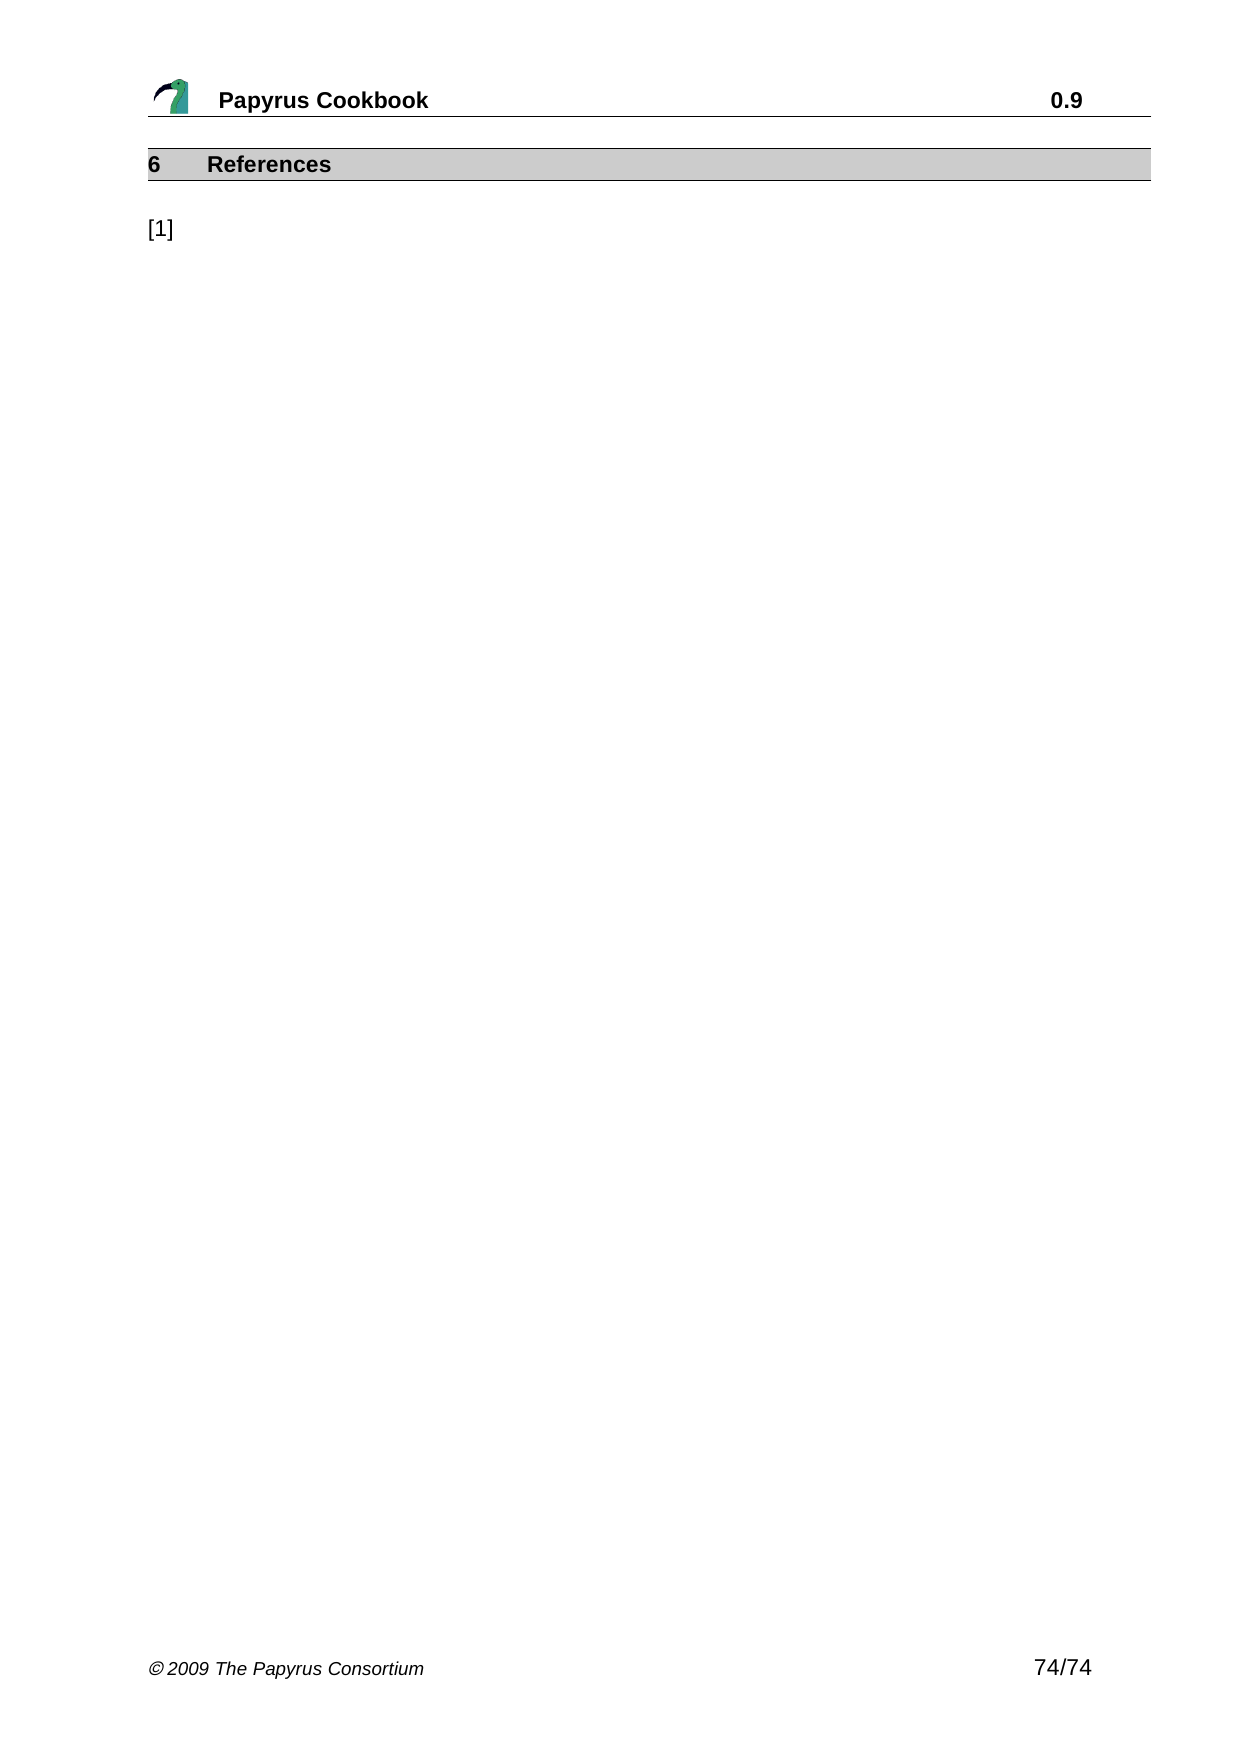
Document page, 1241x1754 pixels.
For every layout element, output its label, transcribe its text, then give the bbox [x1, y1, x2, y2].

subtitle References [148, 149, 1151, 180]
picture [153, 79, 189, 114]
